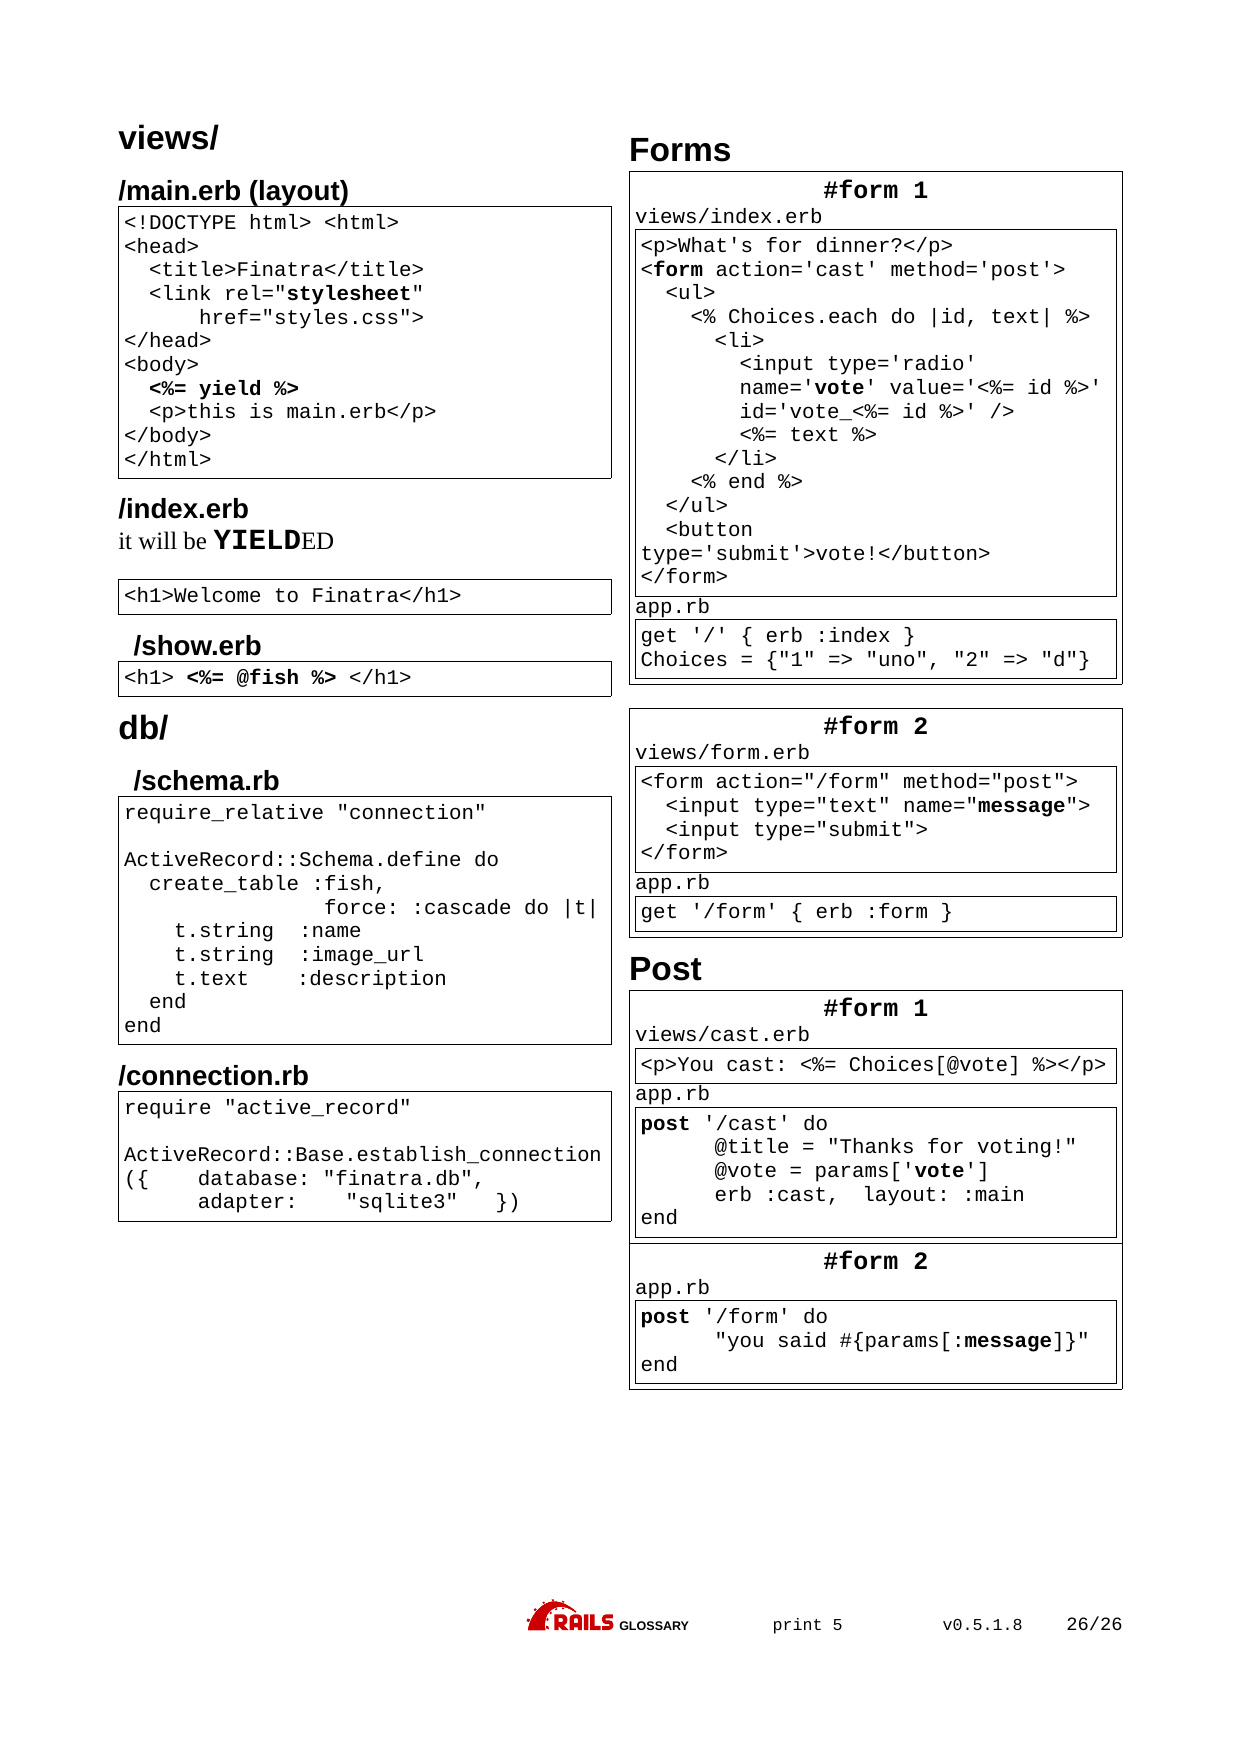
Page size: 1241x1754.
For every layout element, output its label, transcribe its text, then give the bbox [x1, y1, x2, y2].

table_header get '/form' { erb :form } [636, 897, 1116, 931]
subtitle /show.erb [118, 629, 611, 661]
subtitle views/ [118, 118, 611, 157]
subtitle /schema.rb [118, 764, 611, 796]
subtitle db/ [118, 708, 611, 747]
table_header #form 2 views/form.erb app.rb [630, 709, 1122, 937]
table_header require "active_record" ActiveRecord::Base.establish_connection({ database: "finatra.db", adapter: "sqlite3" }) [119, 1092, 611, 1221]
table_header post '/form' do "you said #{params[:message]}" end [636, 1301, 1116, 1383]
subtitle /connection.rb [118, 1059, 611, 1091]
subtitle /index.erb [118, 493, 611, 525]
table_header <!DOCTYPE html> <html> <head> <title>Finatra</title> <link rel="stylesheet" href="styles.css"> </head> <body> <%= yield %> <p>this is main.erb</p> </body> </html> [119, 207, 611, 478]
table_header <h1> <%= @fish %> </h1> [119, 662, 611, 696]
subtitle Forms [629, 130, 1122, 168]
text it will be YIELDED [118, 525, 611, 558]
table_header require_relative "connection" ActiveRecord::Schema.define do create_table :fish, force: :cascade do |t| t.string :name t.string :image_url t.text :description end end [119, 797, 611, 1044]
table_header <form action="/form" method="post"> <input type="text" name="message"> <input type="submit"> </form> [636, 767, 1116, 872]
subtitle /main.erb (layout) [118, 174, 611, 206]
table_header post '/cast' do @title = "Thanks for voting!" @vote = params['vote'] erb :cast, layout: :main end [636, 1108, 1116, 1237]
table_header <h1>Welcome to Finatra</h1> [119, 580, 611, 614]
table_header #form 1 views/index.erb app.rb [630, 172, 1122, 684]
table_header <p>What's for dinner?</p> <form action='cast' method='post'> <ul> <% Choices.each do |id, text| %> <li> <input type='radio' name='vote' value='<%= id %>' id='vote_<%= id %>' /> <%= text %> </li> <% end %> </ul> <button type='submit'>vote!</button> </form> [636, 230, 1116, 596]
table_cell #form 2 app.rb [630, 1244, 1122, 1389]
table_header #form 1 views/cast.erb app.rb [630, 991, 1122, 1243]
table_header <p>You cast: <%= Choices[@vote] %></p> [636, 1049, 1116, 1083]
table_header get '/' { erb :index } Choices = {"1" => "uno", "2" => "d"} [636, 620, 1116, 678]
subtitle Post [629, 948, 1122, 987]
